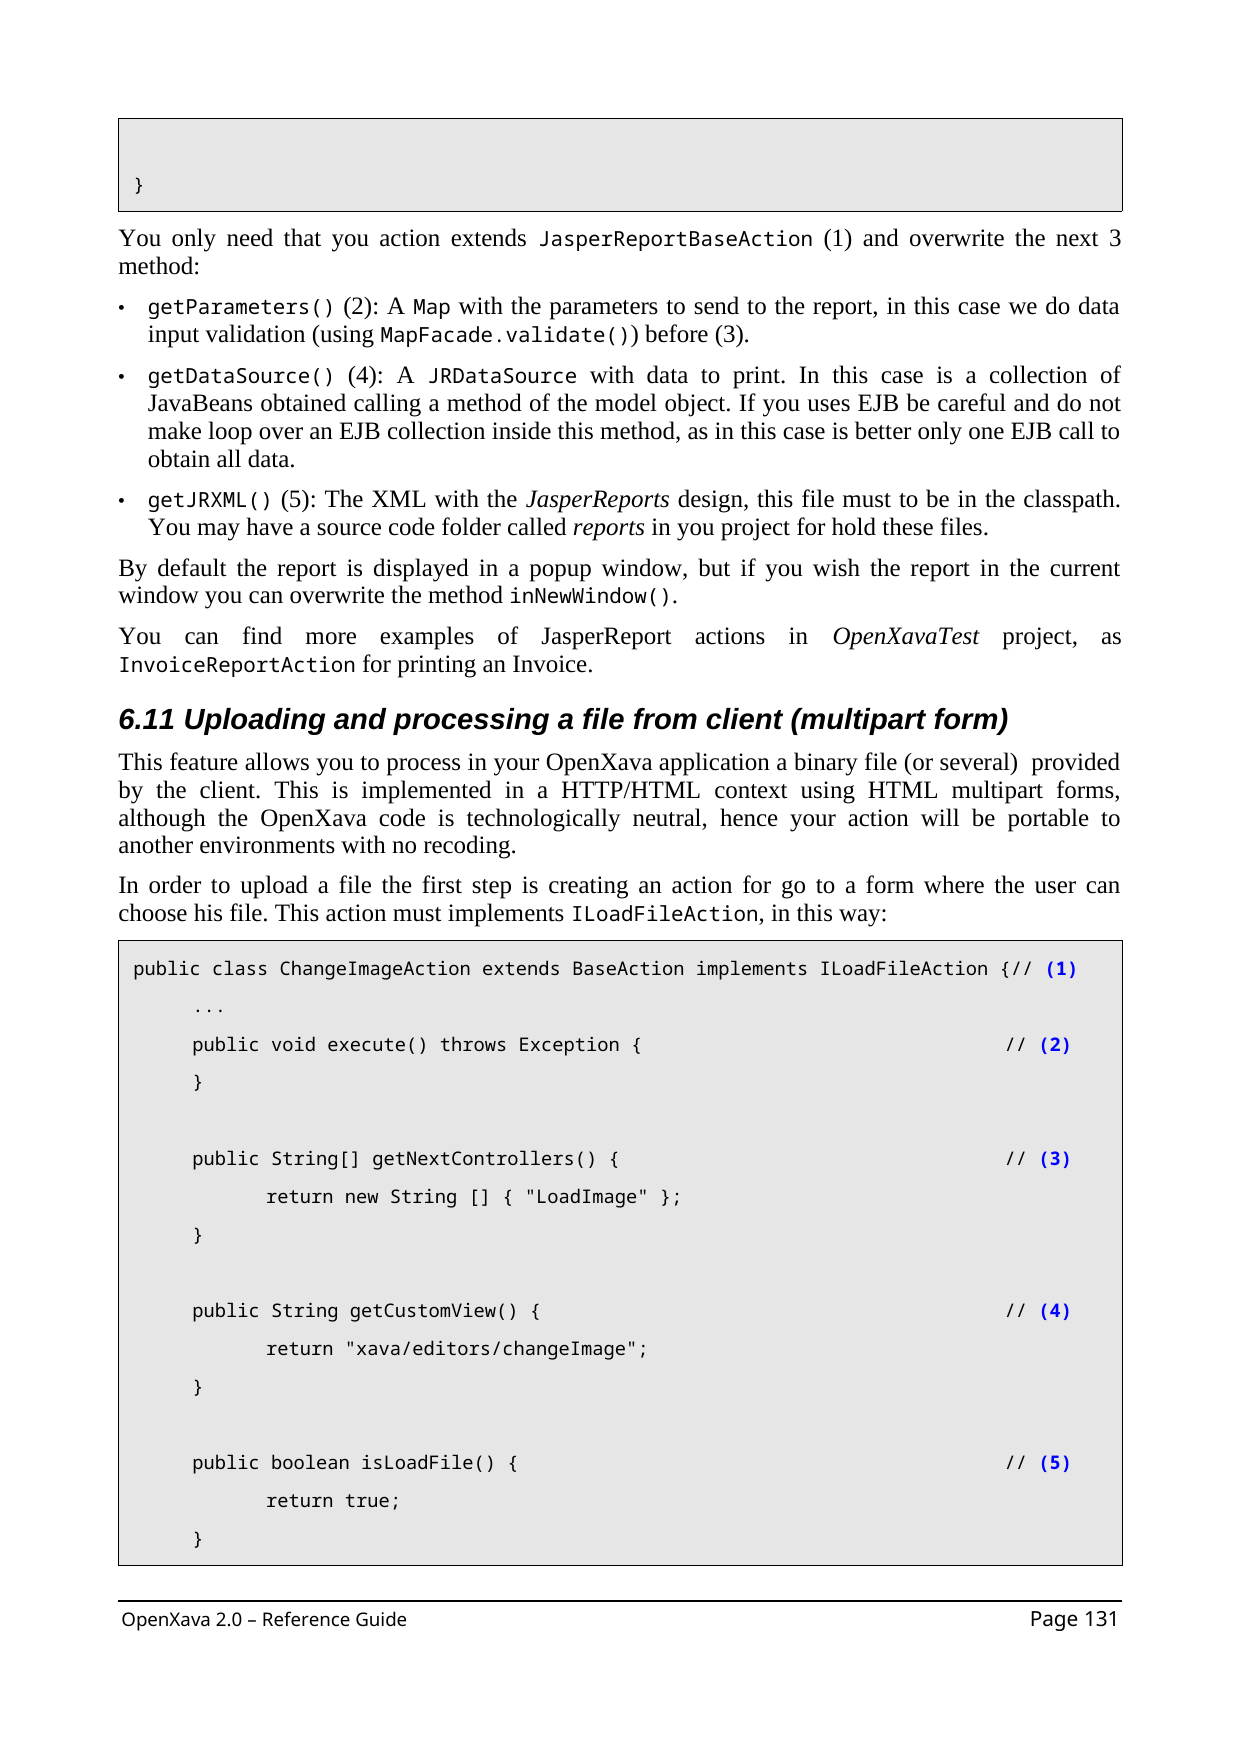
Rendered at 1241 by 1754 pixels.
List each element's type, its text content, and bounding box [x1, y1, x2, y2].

text In order to upload a file the first step is creating an action for go to a form where the user can choose his file. This action must implements ILoadFileAction, in this way: [118, 872, 1122, 927]
text public String[] getNextControllers() { // (3) [119, 1130, 1122, 1168]
subtitle Uploading and processing a file from client (multipart form) [118, 703, 1122, 736]
text return "xava/editors/changeImage"; [119, 1320, 1122, 1358]
text public boolean isLoadFile() { // (5) [119, 1434, 1122, 1472]
text return new String [] { "LoadImage" }; [119, 1168, 1122, 1206]
text public void execute() throws Exception { // (2) [119, 1016, 1122, 1054]
text } [119, 1358, 1122, 1396]
text ... [119, 978, 1122, 1016]
text You can find more examples of JasperReport actions in OpenXavaTest project, as InvoiceReportAction for printing an Invoice. [118, 622, 1122, 678]
text You only need that you action extends JasperReportBaseAction (1) and overwrite the next 3 method: [118, 224, 1122, 280]
list getParameters() (2): A Map with the parameters to send to the report, in this case we do data input validation (using MapFacade.validate()) before (3). [118, 292, 1122, 349]
text } [119, 1054, 1122, 1092]
text } [119, 1510, 1122, 1565]
list getJRXML() (5): The XML with the JasperReports design, this file must to be in the classpath. You may have a source code folder called reports in you project for hold these files. [118, 485, 1122, 541]
text public class ChangeImageAction extends BaseAction implements ILoadFileAction {// (1) [119, 941, 1122, 978]
text This feature allows you to process in your OpenXava application a binary file (or several) provided by the client. This is implemented in a HTTP/HTML context using HTML multipart forms, although the OpenXava code is technologically neutral, hence your action will be portable to another environments with no recoding. [118, 748, 1122, 859]
text return true; [119, 1472, 1122, 1510]
text } [119, 1206, 1122, 1244]
text public String getCustomView() { // (4) [119, 1282, 1122, 1320]
text } [119, 156, 1122, 211]
list getDataSource() (4): A JRDataSource with data to print. In this case is a collection of JavaBeans obtained calling a method of the model object. If you uses EJB be careful and do not make loop over an EJB collection inside this method, as in this case is better only one EJB call to obtain all data. [118, 361, 1122, 473]
text By default the report is displayed in a popup window, but if you wish the report in the current window you can overwrite the method inNewWindow(). [118, 554, 1122, 609]
